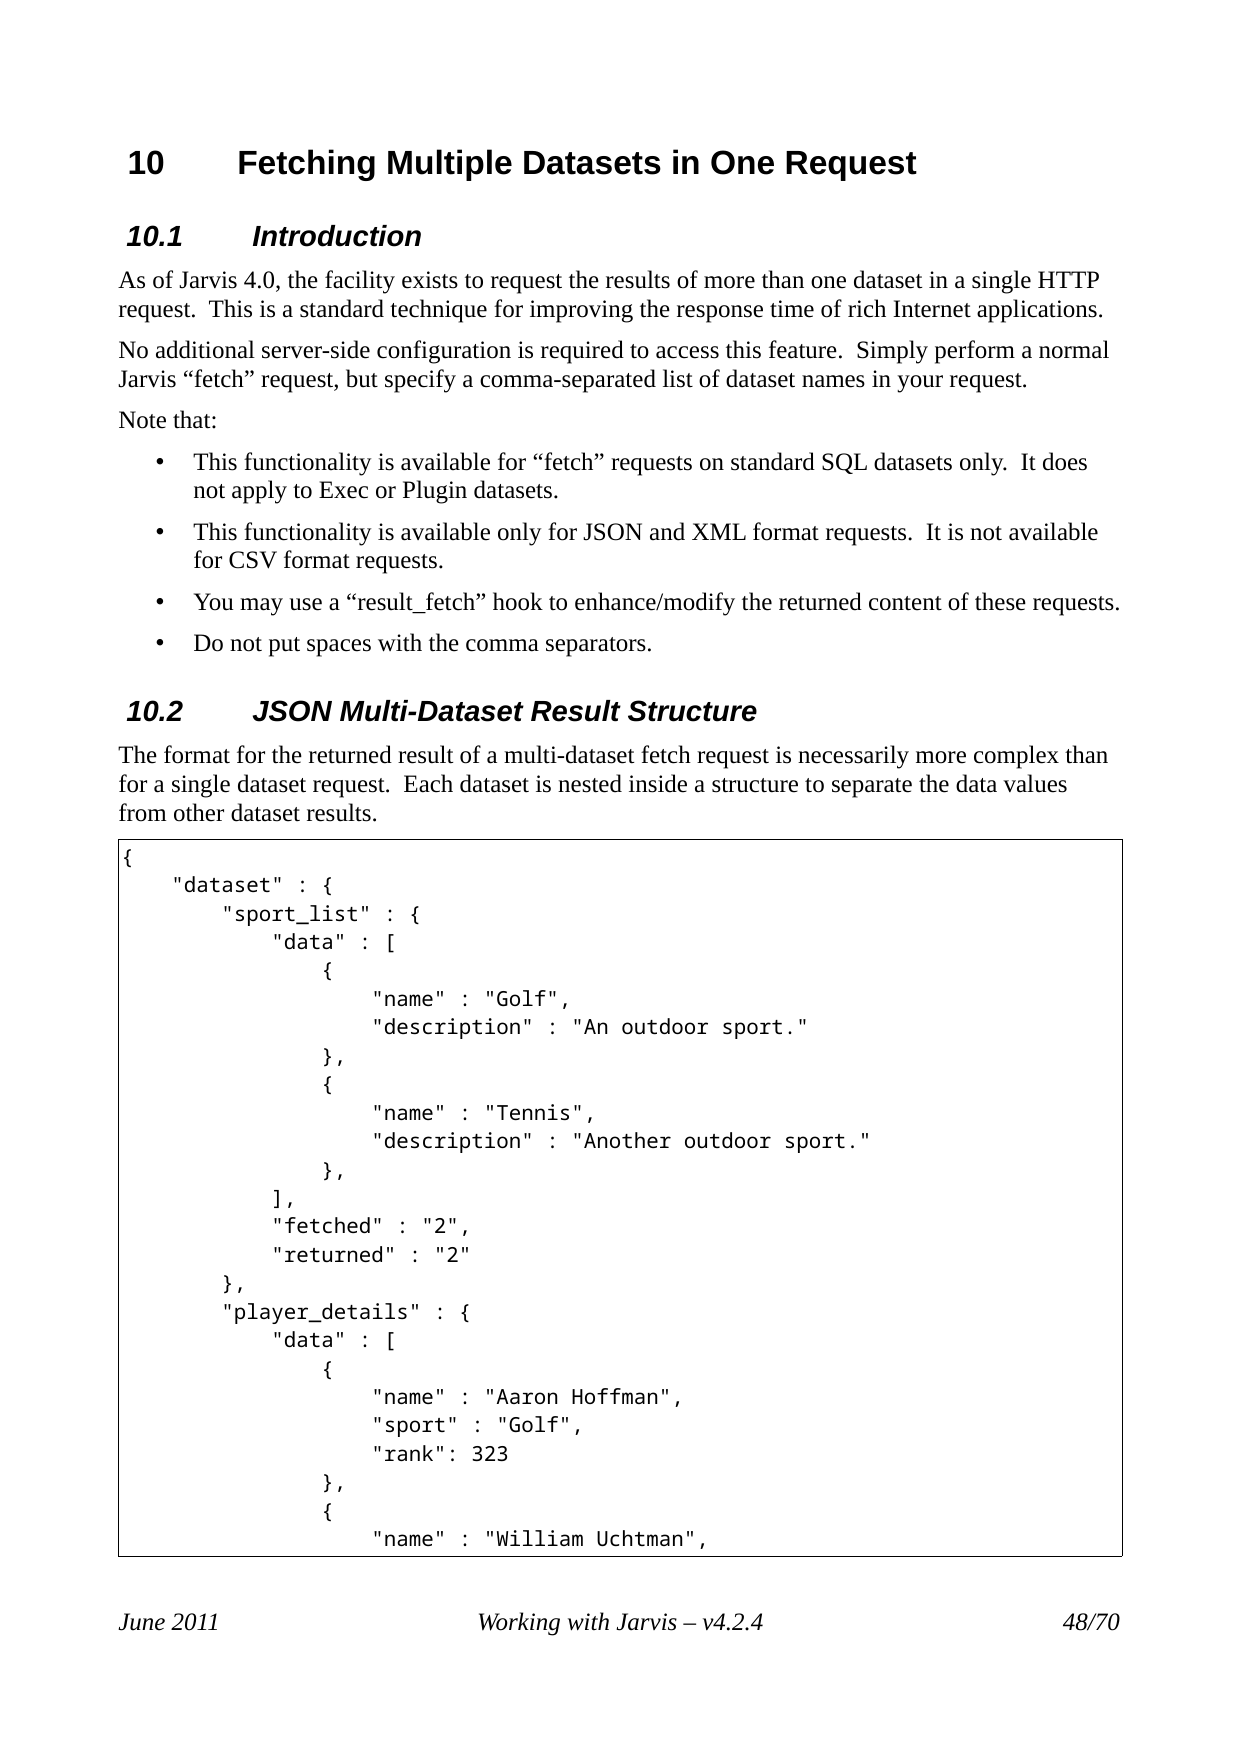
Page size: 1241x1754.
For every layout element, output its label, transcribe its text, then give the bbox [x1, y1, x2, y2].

text { [119, 953, 1122, 981]
text "data" : [ [119, 1322, 1122, 1351]
list This functionality is available only for JSON and XML format requests. It is not available for CSV format requests. [156, 517, 1122, 574]
text { [119, 1493, 1122, 1521]
list This functionality is available for “fetch” requests on standard SQL datasets only. It does not apply to Exec or Plugin datasets. [156, 447, 1122, 504]
text "name" : "Aaron Hoffman", [119, 1379, 1122, 1408]
text "dataset" : { [119, 867, 1122, 896]
text "name" : "Tennis", [119, 1095, 1122, 1123]
text "description" : "An outdoor sport." [119, 1009, 1122, 1038]
subtitle Fetching Multiple Datasets in One Request [118, 143, 1122, 182]
text }, [119, 1038, 1122, 1066]
subtitle Introduction [118, 219, 1122, 253]
text No additional server-side configuration is required to access this feature. Simply perform a normal Jarvis “fetch” request, but specify a comma-separated list of dataset names in your request. [118, 335, 1122, 393]
text "data" : [ [119, 924, 1122, 953]
text "fetched" : "2", [119, 1208, 1122, 1237]
subtitle JSON Multi-Dataset Result Structure [118, 694, 1122, 728]
text "name" : "Golf", [119, 981, 1122, 1009]
list Do not put spaces with the comma separators. [156, 628, 1122, 657]
text "player_details" : { [119, 1294, 1122, 1322]
text ], [119, 1180, 1122, 1208]
text { [119, 840, 1122, 867]
text "rank": 323 [119, 1436, 1122, 1464]
text }, [119, 1265, 1122, 1294]
text { [119, 1351, 1122, 1379]
text "description" : "Another outdoor sport." [119, 1123, 1122, 1152]
text "name" : "William Uchtman", [119, 1521, 1122, 1556]
list You may use a “result_fetch” hook to enhance/modify the returned content of these requests. [156, 587, 1122, 615]
text "returned" : "2" [119, 1237, 1122, 1265]
text "sport" : "Golf", [119, 1408, 1122, 1436]
text }, [119, 1464, 1122, 1493]
text The format for the returned result of a multi-dataset fetch request is necessarily more complex than for a single dataset request. Each dataset is nested inside a structure to separate the data values from other dataset results. [118, 740, 1122, 826]
text }, [119, 1152, 1122, 1180]
text { [119, 1066, 1122, 1095]
text "sport_list" : { [119, 896, 1122, 924]
text As of Jarvis 4.0, the facility exists to request the results of more than one dataset in a single HTTP request. This is a standard technique for improving the response time of rich Internet applications. [118, 265, 1122, 323]
text Note that: [118, 405, 1122, 434]
